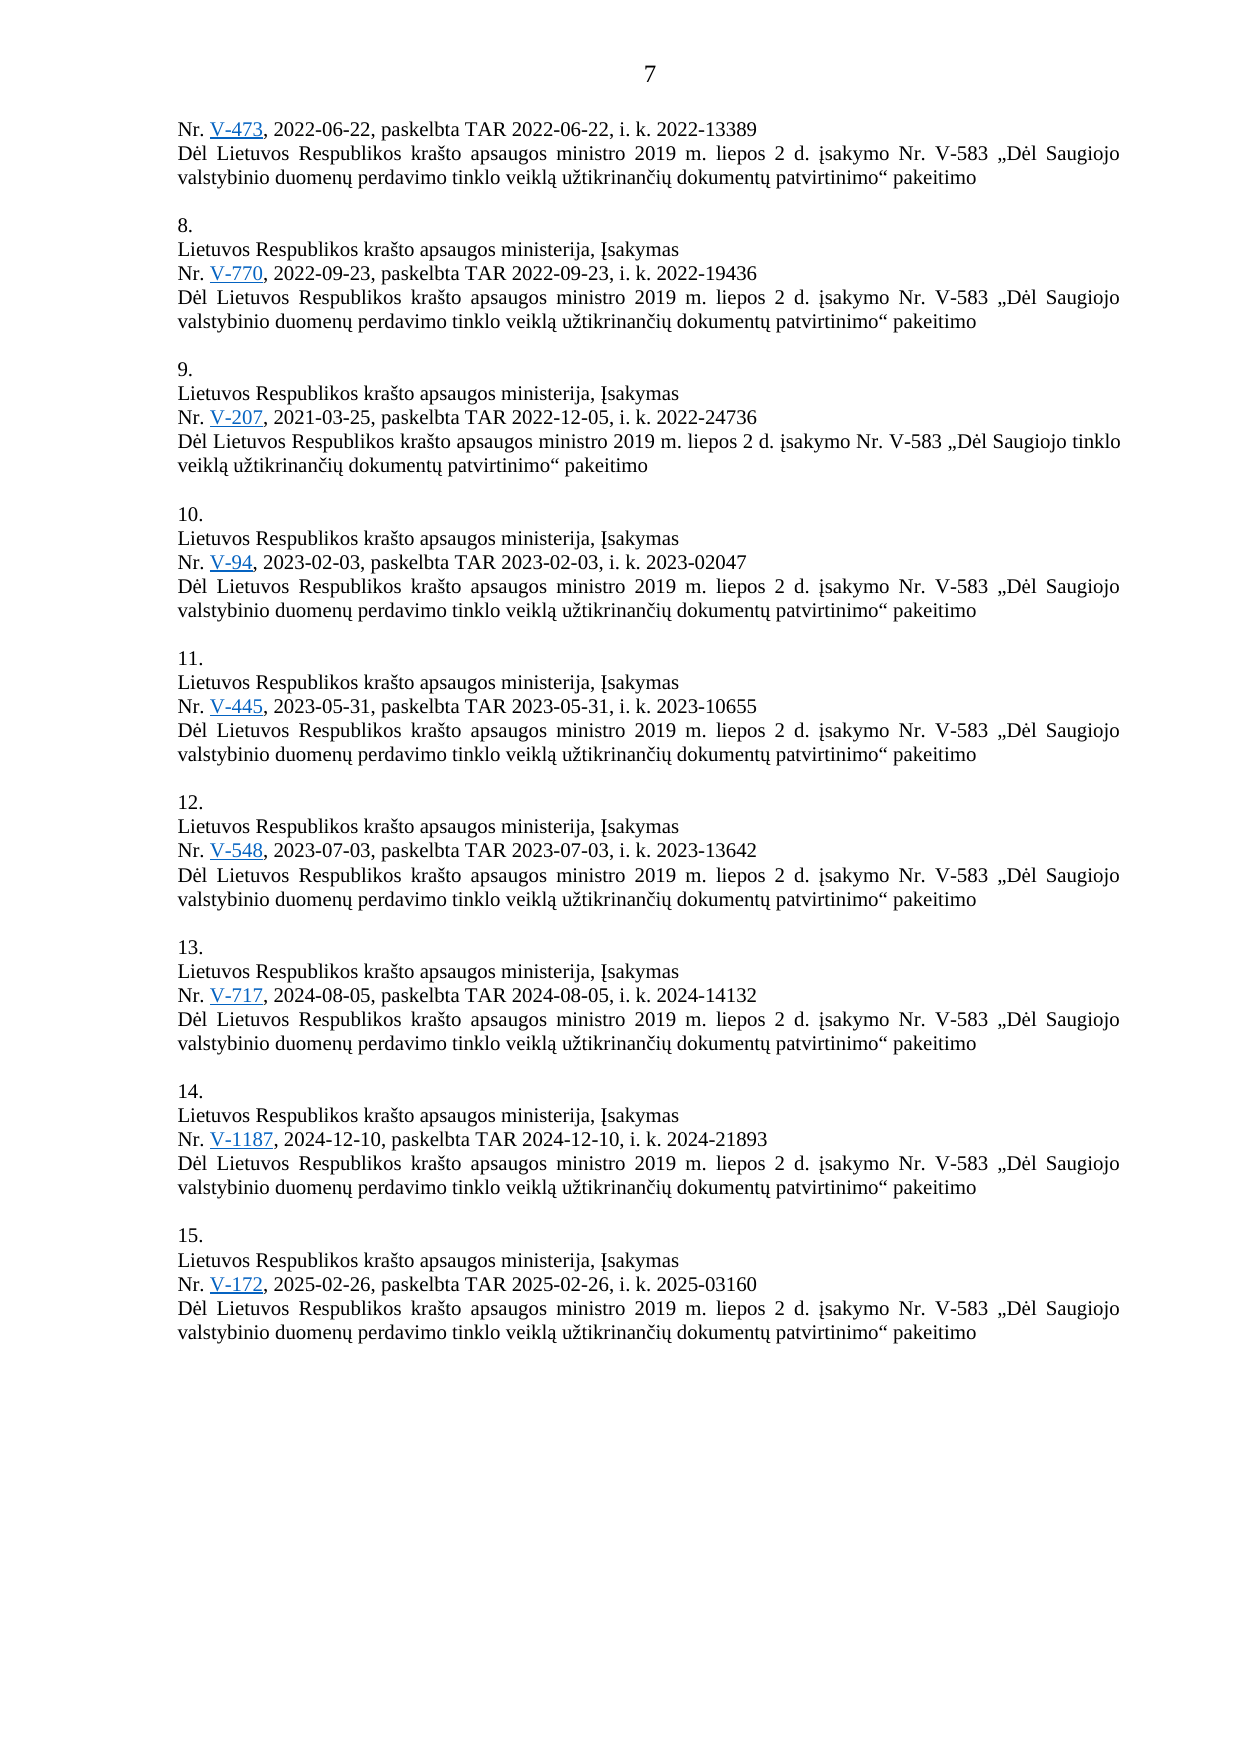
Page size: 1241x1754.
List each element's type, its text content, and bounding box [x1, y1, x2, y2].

text Dėl Lietuvos Respublikos krašto apsaugos ministro 2019 m. liepos 2 d. įsakymo Nr. V-583 „Dėl Saugiojo tinklo veiklą užtikrinančių dokumentų patvirtinimo“ pakeitimo [177, 429, 1122, 477]
text Lietuvos Respublikos krašto apsaugos ministerija, Įsakymas [177, 814, 1122, 838]
text Nr. V-770, 2022-09-23, paskelbta TAR 2022-09-23, i. k. 2022-19436 [177, 261, 1122, 285]
text 14. [177, 1079, 1122, 1103]
text Dėl Lietuvos Respublikos krašto apsaugos ministro 2019 m. liepos 2 d. įsakymo Nr. V-583 „Dėl Saugiojo valstybinio duomenų perdavimo tinklo veiklą užtikrinančių dokumentų patvirtinimo“ pakeitimo [177, 718, 1122, 766]
text Dėl Lietuvos Respublikos krašto apsaugos ministro 2019 m. liepos 2 d. įsakymo Nr. V-583 „Dėl Saugiojo valstybinio duomenų perdavimo tinklo veiklą užtikrinančių dokumentų patvirtinimo“ pakeitimo [177, 141, 1122, 189]
text Nr. V-445, 2023-05-31, paskelbta TAR 2023-05-31, i. k. 2023-10655 [177, 694, 1122, 718]
text 15. [177, 1223, 1122, 1247]
text Nr. V-548, 2023-07-03, paskelbta TAR 2023-07-03, i. k. 2023-13642 [177, 838, 1122, 862]
text 11. [177, 646, 1122, 670]
text Lietuvos Respublikos krašto apsaugos ministerija, Įsakymas [177, 1247, 1122, 1272]
text Nr. V-473, 2022-06-22, paskelbta TAR 2022-06-22, i. k. 2022-13389 [177, 117, 1122, 141]
text Lietuvos Respublikos krašto apsaugos ministerija, Įsakymas [177, 670, 1122, 694]
text Dėl Lietuvos Respublikos krašto apsaugos ministro 2019 m. liepos 2 d. įsakymo Nr. V-583 „Dėl Saugiojo valstybinio duomenų perdavimo tinklo veiklą užtikrinančių dokumentų patvirtinimo“ pakeitimo [177, 1007, 1122, 1055]
text Lietuvos Respublikos krašto apsaugos ministerija, Įsakymas [177, 526, 1122, 550]
text 10. [177, 502, 1122, 526]
text Dėl Lietuvos Respublikos krašto apsaugos ministro 2019 m. liepos 2 d. įsakymo Nr. V-583 „Dėl Saugiojo valstybinio duomenų perdavimo tinklo veiklą užtikrinančių dokumentų patvirtinimo“ pakeitimo [177, 1151, 1122, 1199]
text Dėl Lietuvos Respublikos krašto apsaugos ministro 2019 m. liepos 2 d. įsakymo Nr. V-583 „Dėl Saugiojo valstybinio duomenų perdavimo tinklo veiklą užtikrinančių dokumentų patvirtinimo“ pakeitimo [177, 862, 1122, 911]
text Lietuvos Respublikos krašto apsaugos ministerija, Įsakymas [177, 1103, 1122, 1127]
text Dėl Lietuvos Respublikos krašto apsaugos ministro 2019 m. liepos 2 d. įsakymo Nr. V-583 „Dėl Saugiojo valstybinio duomenų perdavimo tinklo veiklą užtikrinančių dokumentų patvirtinimo“ pakeitimo [177, 285, 1122, 333]
text 13. [177, 935, 1122, 959]
text Nr. V-172, 2025-02-26, paskelbta TAR 2025-02-26, i. k. 2025-03160 [177, 1272, 1122, 1296]
text Nr. V-1187, 2024-12-10, paskelbta TAR 2024-12-10, i. k. 2024-21893 [177, 1127, 1122, 1151]
text Lietuvos Respublikos krašto apsaugos ministerija, Įsakymas [177, 959, 1122, 983]
text Dėl Lietuvos Respublikos krašto apsaugos ministro 2019 m. liepos 2 d. įsakymo Nr. V-583 „Dėl Saugiojo valstybinio duomenų perdavimo tinklo veiklą užtikrinančių dokumentų patvirtinimo“ pakeitimo [177, 1296, 1122, 1344]
text Lietuvos Respublikos krašto apsaugos ministerija, Įsakymas [177, 237, 1122, 261]
text 12. [177, 790, 1122, 814]
text Nr. V-207, 2021-03-25, paskelbta TAR 2022-12-05, i. k. 2022-24736 [177, 405, 1122, 429]
text Nr. V-717, 2024-08-05, paskelbta TAR 2024-08-05, i. k. 2024-14132 [177, 983, 1122, 1007]
text 8. [177, 213, 1122, 237]
text 9. [177, 357, 1122, 381]
text Dėl Lietuvos Respublikos krašto apsaugos ministro 2019 m. liepos 2 d. įsakymo Nr. V-583 „Dėl Saugiojo valstybinio duomenų perdavimo tinklo veiklą užtikrinančių dokumentų patvirtinimo“ pakeitimo [177, 574, 1122, 622]
text Nr. V-94, 2023-02-03, paskelbta TAR 2023-02-03, i. k. 2023-02047 [177, 550, 1122, 574]
text Lietuvos Respublikos krašto apsaugos ministerija, Įsakymas [177, 381, 1122, 405]
